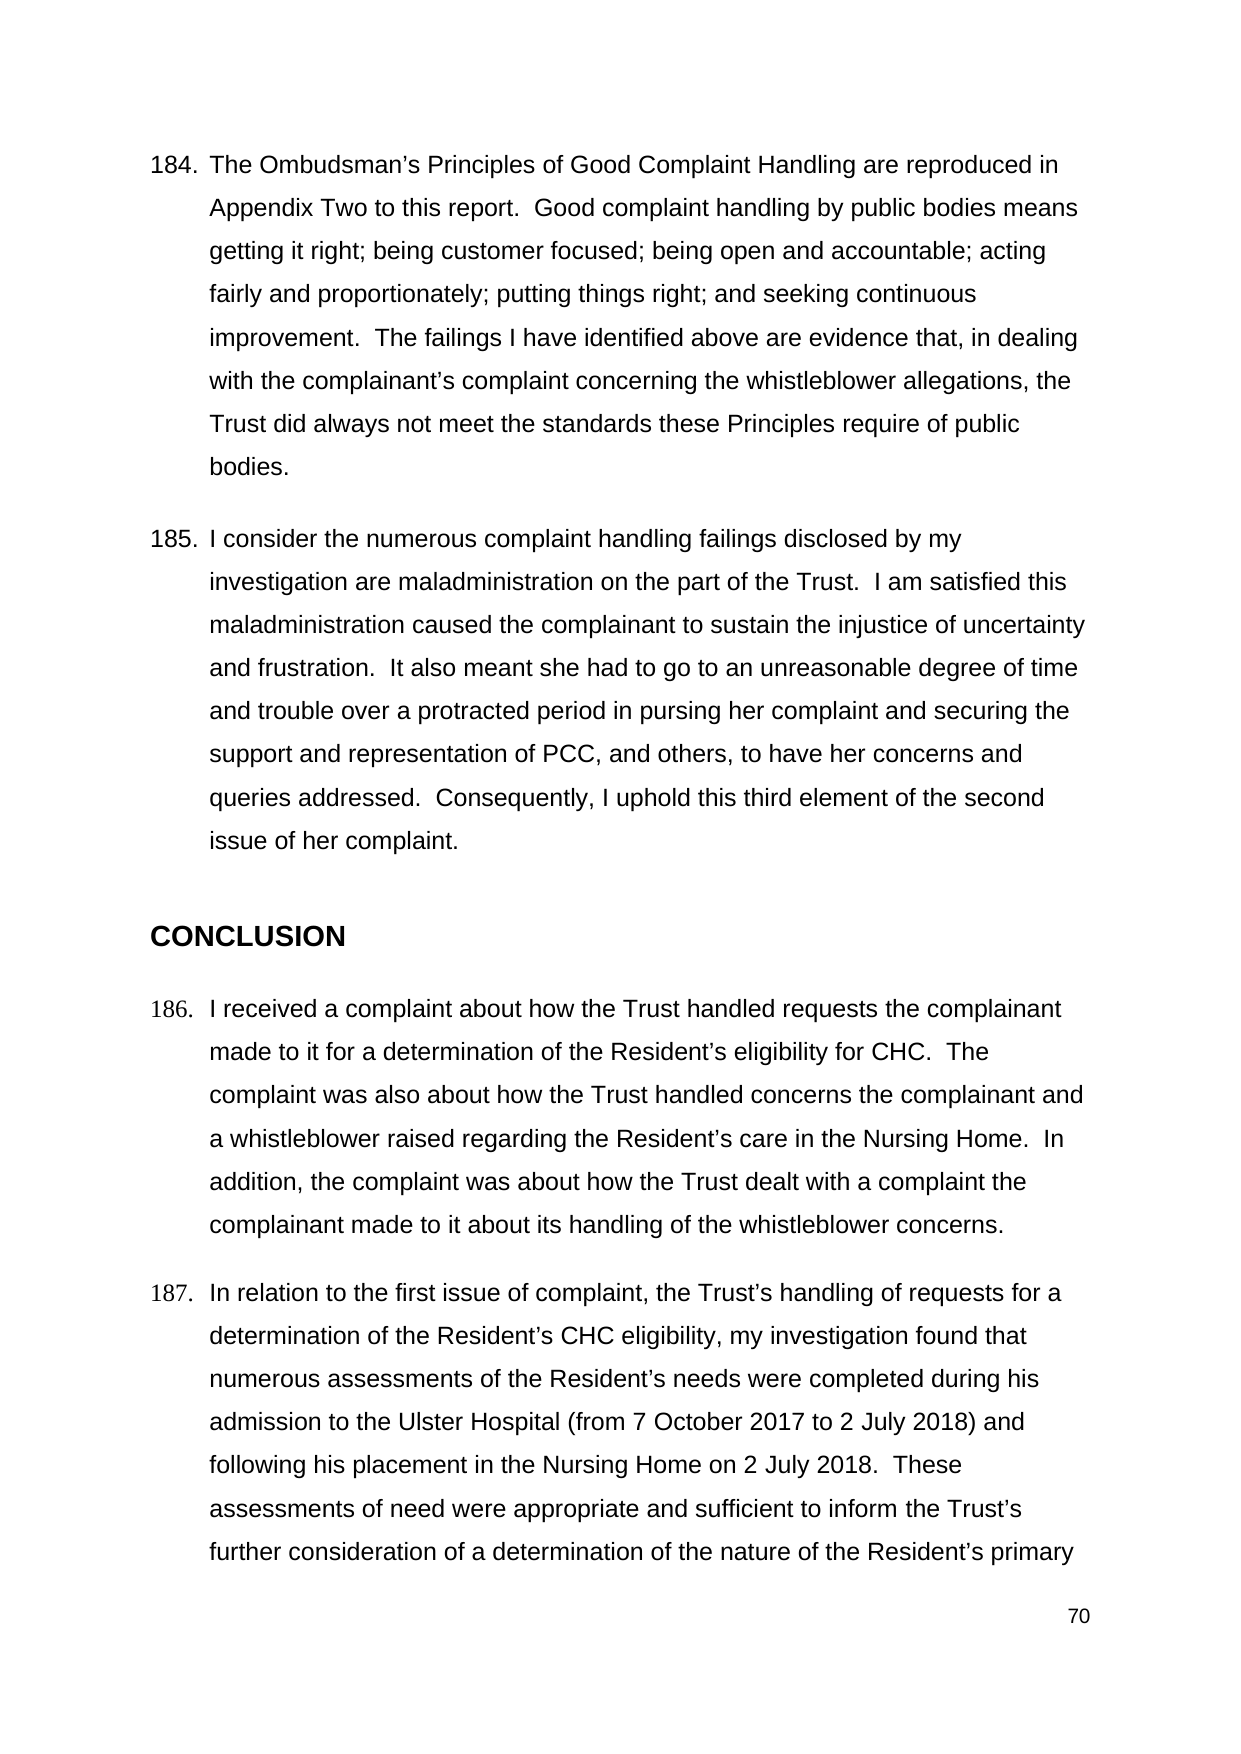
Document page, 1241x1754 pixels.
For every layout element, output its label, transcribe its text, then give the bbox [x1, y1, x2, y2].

list The Ombudsman’s Principles of Good Complaint Handling are reproduced in Appendix Two to this report. Good complaint handling by public bodies means getting it right; being customer focused; being open and accountable; acting fairly and proportionately; putting things right; and seeking continuous improvement. The failings I have identified above are evidence that, in dealing with the complainant’s complaint concerning the whistleblower allegations, the Trust did always not meet the standards these Principles require of public bodies. [150, 150, 1090, 481]
list In relation to the first issue of complaint, the Trust’s handling of requests for a determination of the Resident’s CHC eligibility, my investigation found that numerous assessments of the Resident’s needs were completed during his admission to the Ulster Hospital (from 7 October 2017 to 2 July 2018) and following his placement in the Nursing Home on 2 July 2018. These assessments of need were appropriate and sufficient to inform the Trust’s further consideration of a determination of the nature of the Resident’s primary [150, 1278, 1090, 1566]
text CONCLUSION [150, 919, 1090, 952]
list I received a complaint about how the Trust handled requests the complainant made to it for a determination of the Resident’s eligibility for CHC. The complaint was also about how the Trust handled concerns the complainant and a whistleblower raised regarding the Resident’s care in the Nursing Home. In addition, the complaint was about how the Trust dealt with a complaint the complainant made to it about its handling of the whistleblower concerns. [150, 994, 1090, 1238]
list I consider the numerous complaint handling failings disclosed by my investigation are maladministration on the part of the Trust. I am satisfied this maladministration caused the complainant to sustain the injustice of uncertainty and frustration. It also meant she had to go to an unreasonable degree of time and trouble over a protracted period in pursing her complaint and securing the support and representation of PCC, and others, to have her concerns and queries addressed. Consequently, I uphold this third element of the second issue of her complaint. [150, 524, 1090, 854]
